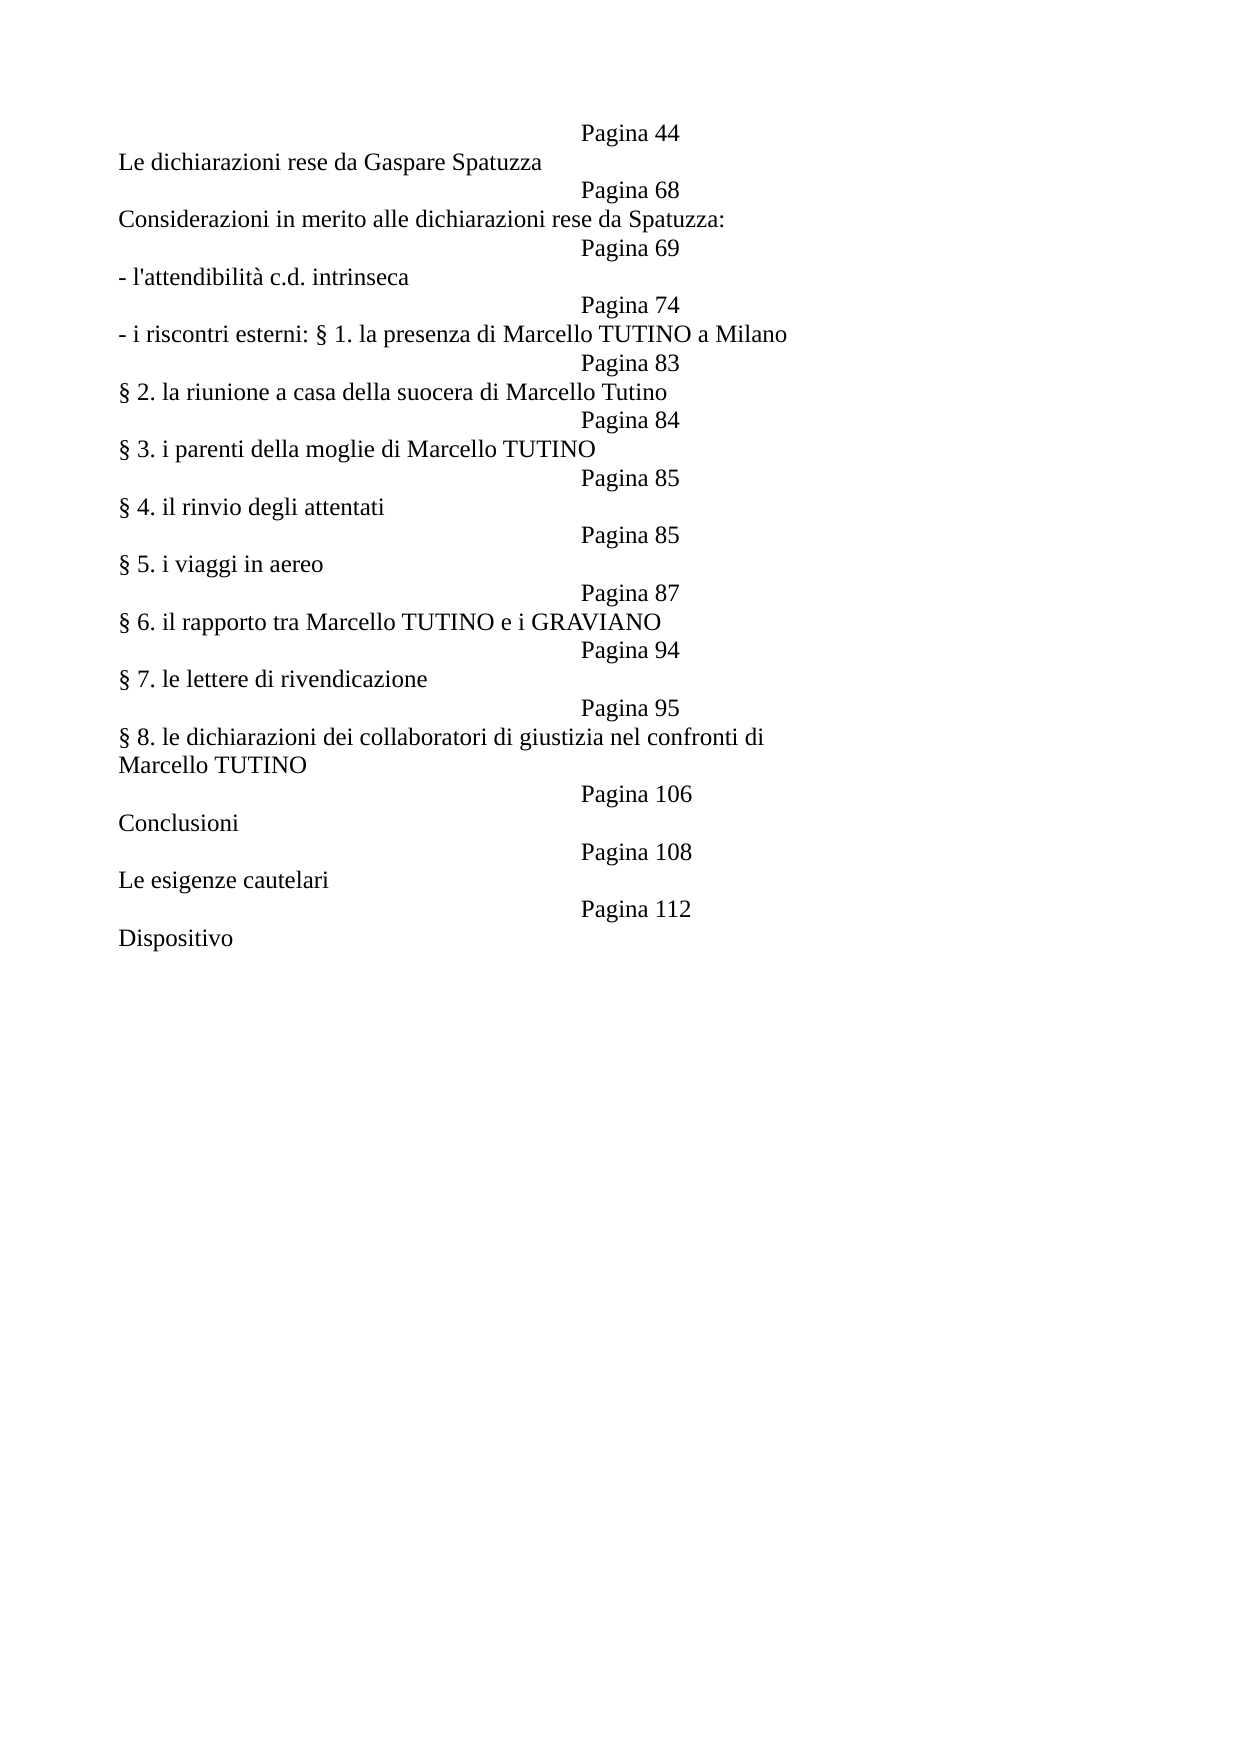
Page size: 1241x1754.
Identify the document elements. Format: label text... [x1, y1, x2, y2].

text Le dichiarazioni rese da Gaspare Spatuzza [118, 147, 1122, 176]
text Pagina 95 [118, 693, 1122, 722]
text Dispositivo [118, 923, 1122, 952]
text § 7. le lettere di rivendicazione [118, 664, 1122, 693]
text Pagina 69 [118, 233, 1122, 262]
text Pagina 94 [118, 636, 1122, 664]
text Pagina 108 [118, 837, 1122, 866]
text Considerazioni in merito alle dichiarazioni rese da Spatuzza: [118, 204, 1122, 233]
text Pagina 83 [118, 348, 1122, 377]
text Pagina 84 [118, 406, 1122, 434]
text § 5. i viaggi in aereo [118, 549, 1122, 578]
text - i riscontri esterni: § 1. la presenza di Marcello TUTINO a Milano [118, 319, 1122, 348]
text Pagina 74 [118, 291, 1122, 319]
text Pagina 44 [118, 118, 1122, 147]
text Conclusioni [118, 808, 1122, 837]
text Pagina 106 [118, 779, 1122, 808]
text Pagina 112 [118, 894, 1122, 923]
text § 2. la riunione a casa della suocera di Marcello Tutino [118, 377, 1122, 406]
text Pagina 85 [118, 521, 1122, 549]
text Pagina 85 [118, 463, 1122, 492]
text Pagina 68 [118, 176, 1122, 204]
text Marcello TUTINO [118, 751, 1122, 779]
text Pagina 87 [118, 578, 1122, 607]
text § 4. il rinvio degli attentati [118, 492, 1122, 521]
text Le esigenze cautelari [118, 866, 1122, 894]
text § 6. il rapporto tra Marcello TUTINO e i GRAVIANO [118, 607, 1122, 636]
text - l'attendibilità c.d. intrinseca [118, 262, 1122, 291]
text § 8. le dichiarazioni dei collaboratori di giustizia nel confronti di [118, 722, 1122, 751]
text § 3. i parenti della moglie di Marcello TUTINO [118, 434, 1122, 463]
